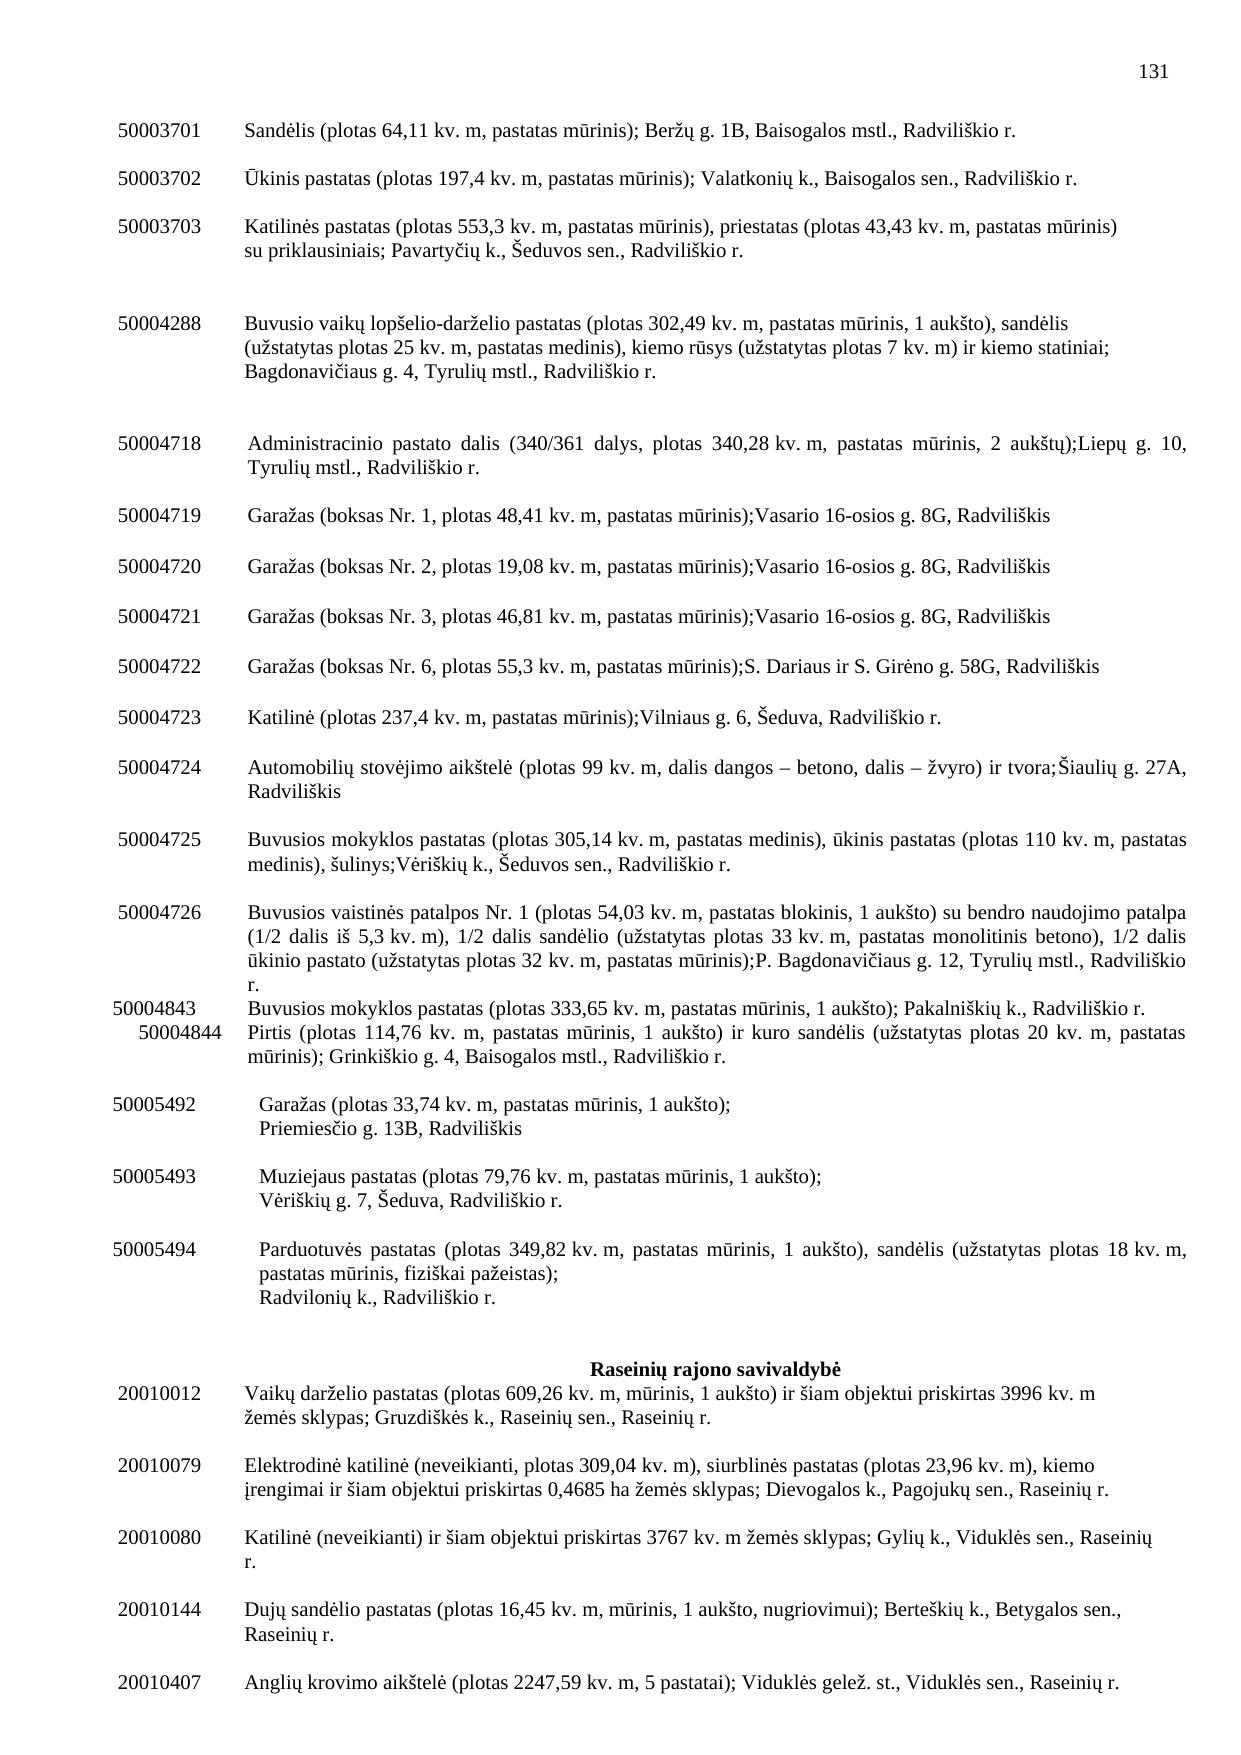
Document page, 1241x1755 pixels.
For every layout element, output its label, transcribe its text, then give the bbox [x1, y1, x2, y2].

table_cell [1198, 118, 1207, 142]
table_cell [1198, 383, 1207, 407]
table_cell [101, 1501, 1198, 1525]
table_cell [1198, 681, 1207, 705]
table_cell Garažas (boksas Nr. 3, plotas 46,81 kv. m, pastatas mūrinis);Vasario 16-osios g. 8G, Radviliškis [233, 604, 1198, 630]
table_cell [1163, 1598, 1178, 1646]
table_cell [101, 876, 1198, 899]
table_cell 50005493 [101, 1164, 233, 1236]
table_cell Elektrodinė katilinė (neveikianti, plotas 309,04 kv. m), siurblinės pastatas (plotas 23,96 kv. m), kiemo įrengimai ir šiam objektui priskirtas 0,4685 ha žemės sklypas; Dievogalos k., Pagojukų sen., Raseinių r. [233, 1453, 1178, 1501]
table_cell [1207, 1646, 1240, 1669]
table_cell [1178, 311, 1192, 383]
table_cell [101, 630, 1198, 654]
table_cell Muziejaus pastatas (plotas 79,76 kv. m, pastatas mūrinis, 1 aukšto); Vėriškių g. 7, Šeduva, Radviliškio r. [233, 1164, 1198, 1236]
table_cell [1198, 214, 1207, 287]
table_cell [1198, 479, 1207, 503]
table_cell Automobilių stovėjimo aikštelė (plotas 99 kv. m, dalis dangos – betono, dalis – žvyro) ir tvora;Šiaulių g. 27A, Radviliškis [233, 755, 1198, 803]
table_cell [1193, 1381, 1198, 1429]
table_cell [1207, 118, 1240, 142]
table_cell 50004718 [101, 431, 233, 479]
table_cell [101, 681, 1198, 705]
table_cell [1178, 214, 1192, 287]
table_cell [1207, 996, 1240, 1092]
table_cell [1207, 1381, 1240, 1429]
table_cell [1207, 580, 1240, 604]
table_cell [1207, 1164, 1240, 1236]
table_cell [1193, 214, 1198, 287]
table_cell [1198, 803, 1207, 827]
table_cell [1207, 828, 1240, 876]
table_cell [1198, 287, 1207, 311]
table_cell Buvusios mokyklos pastatas (plotas 305,14 kv. m, pastatas medinis), ūkinis pastatas (plotas 110 kv. m, pastatas medinis), šulinys;Vėriškių k., Šeduvos sen., Radviliškio r. [233, 828, 1198, 876]
table_cell Katilinės pastatas (plotas 553,3 kv. m, pastatas mūrinis), priestatas (plotas 43,43 kv. m, pastatas mūrinis) su priklausiniais; Pavartyčių k., Šeduvos sen., Radviliškio r. [233, 214, 1148, 287]
table_cell [1163, 166, 1178, 190]
table_cell [1207, 1453, 1240, 1501]
table_cell 20010080 [101, 1525, 233, 1573]
table_cell [1198, 1381, 1207, 1429]
table_cell [1148, 1598, 1163, 1646]
table_cell [1198, 1646, 1207, 1669]
table_cell [1163, 214, 1178, 287]
table_cell Buvusio vaikų lopšelio-darželio pastatas (plotas 302,49 kv. m, pastatas mūrinis, 1 aukšto), sandėlis (užstatytas plotas 25 kv. m, pastatas medinis), kiemo rūsys (užstatytas plotas 7 kv. m) ir kiemo statiniai; Bagdonavičiaus g. 4, Tyrulių mstl., Radviliškio r. [233, 311, 1148, 383]
table_cell [101, 407, 1198, 431]
table_cell [1163, 118, 1178, 142]
table_cell [1178, 1670, 1192, 1694]
table_cell 50004719 [101, 503, 233, 529]
table_cell [1207, 654, 1240, 681]
table_cell [1207, 166, 1240, 190]
table_cell 50005494 [101, 1236, 233, 1333]
table_cell [1178, 118, 1192, 142]
table_cell [1198, 1453, 1207, 1501]
table_cell [101, 580, 1198, 604]
table_cell [1148, 1381, 1163, 1429]
table_cell [1207, 1357, 1240, 1381]
table_cell [1198, 705, 1207, 731]
table_cell Ūkinis pastatas (plotas 197,4 kv. m, pastatas mūrinis); Valatkonių k., Baisogalos sen., Radviliškio r. [233, 166, 1148, 190]
table_cell [1207, 803, 1240, 827]
table_cell [1207, 705, 1240, 731]
table_cell Dujų sandėlio pastatas (plotas 16,45 kv. m, mūrinis, 1 aukšto, nugriovimui); Berteškių k., Betygalos sen., Raseinių r. [233, 1598, 1148, 1646]
table_cell [1198, 1333, 1207, 1357]
table_cell [1178, 1381, 1192, 1429]
table_cell [1207, 190, 1240, 214]
table_cell 50004721 [101, 604, 233, 630]
table_cell Garažas (plotas 33,74 kv. m, pastatas mūrinis, 1 aukšto); Priemiesčio g. 13B, Radviliškis [233, 1092, 1198, 1164]
table_cell 50003701 [101, 118, 233, 142]
table_cell [1198, 900, 1207, 996]
table_cell [1207, 1598, 1240, 1646]
table_cell 20010144 [101, 1598, 233, 1646]
table_cell [1207, 1525, 1240, 1573]
table_cell 50004724 [101, 755, 233, 803]
table_cell [1207, 1429, 1240, 1453]
table_cell [1193, 1453, 1198, 1501]
table_cell [1148, 1670, 1163, 1694]
table_cell [1198, 1236, 1207, 1333]
table_cell [1198, 1670, 1207, 1694]
table_cell [101, 287, 1198, 311]
table_cell [1198, 1598, 1207, 1646]
table_cell [1148, 166, 1163, 190]
table_cell [1207, 1670, 1240, 1694]
table_cell [101, 1573, 1198, 1597]
table_cell 50004723 [101, 705, 233, 731]
table_cell Parduotuvės pastatas (plotas 349,82 kv. m, pastatas mūrinis, 1 aukšto), sandėlis (užstatytas plotas 18 kv. m, pastatas mūrinis, fiziškai pažeistas); Radvilonių k., Radviliškio r. [233, 1236, 1198, 1333]
table_cell [101, 190, 1198, 214]
table_cell [1207, 287, 1240, 311]
table_cell [1198, 755, 1207, 803]
table_cell [1198, 630, 1207, 654]
table_cell [1207, 681, 1240, 705]
table_cell [1198, 1092, 1207, 1164]
table_cell [101, 530, 1198, 553]
table_cell 20010012 [101, 1381, 233, 1429]
table_cell [1193, 166, 1198, 190]
table_cell [1198, 580, 1207, 604]
table_cell [1198, 407, 1207, 431]
table_cell [1198, 1573, 1207, 1597]
table_cell [1207, 755, 1240, 803]
table_cell Garažas (boksas Nr. 6, plotas 55,3 kv. m, pastatas mūrinis);S. Dariaus ir S. Girėno g. 58G, Radviliškis [233, 654, 1198, 681]
table_cell [1163, 1381, 1178, 1429]
table_cell [1207, 1333, 1240, 1357]
table_cell [1193, 1598, 1198, 1646]
table_cell [1193, 118, 1198, 142]
table_cell [1207, 214, 1240, 287]
table_cell [1198, 1357, 1207, 1381]
table_cell [1148, 311, 1163, 383]
table_cell Garažas (boksas Nr. 2, plotas 19,08 kv. m, pastatas mūrinis);Vasario 16-osios g. 8G, Radviliškis [233, 554, 1198, 580]
table_cell [1207, 554, 1240, 580]
table_cell [1198, 654, 1207, 681]
table_cell [101, 142, 1198, 166]
table_cell [1198, 1429, 1207, 1453]
table_cell [101, 1646, 1198, 1669]
table_cell [1207, 1092, 1240, 1164]
table_cell 50004722 [101, 654, 233, 681]
table_cell [1178, 1453, 1192, 1501]
table_cell [1193, 311, 1198, 383]
table_cell [1198, 1525, 1207, 1573]
table_cell 50004843 50004844 [101, 996, 233, 1092]
table_cell 50004288 [101, 311, 233, 383]
table_cell [101, 1333, 1198, 1357]
table_cell [1148, 118, 1163, 142]
table_cell [1198, 828, 1207, 876]
table_cell 50004726 [101, 900, 233, 996]
table_cell 50004720 [101, 554, 233, 580]
table_cell [1198, 190, 1207, 214]
table_cell [1207, 1501, 1240, 1525]
table_cell Sandėlis (plotas 64,11 kv. m, pastatas mūrinis); Beržų g. 1B, Baisogalos mstl., Radviliškio r. [233, 118, 1148, 142]
table_cell [101, 731, 1198, 755]
table_cell [1198, 311, 1207, 383]
table_cell [101, 479, 1198, 503]
table_cell [1198, 503, 1207, 529]
table_cell [1207, 876, 1240, 899]
table_cell 20010407 [101, 1670, 233, 1694]
table_cell [1207, 431, 1240, 479]
table_cell 20010079 [101, 1453, 233, 1501]
table_cell [1207, 479, 1240, 503]
table_cell [1193, 1525, 1198, 1573]
table_cell [1207, 604, 1240, 630]
table_cell [1178, 1598, 1192, 1646]
table_cell [1207, 1573, 1240, 1597]
table_cell Garažas (boksas Nr. 1, plotas 48,41 kv. m, pastatas mūrinis);Vasario 16-osios g. 8G, Radviliškis [233, 503, 1198, 529]
table_cell [1163, 1670, 1178, 1694]
table_cell [1207, 503, 1240, 529]
table_cell Raseinių rajono savivaldybė [233, 1357, 1198, 1381]
table_cell 50003702 [101, 166, 233, 190]
table_cell [1198, 142, 1207, 166]
table_cell [1148, 214, 1163, 287]
table_cell Vaikų darželio pastatas (plotas 609,26 kv. m, mūrinis, 1 aukšto) ir šiam objektui priskirtas 3996 kv. m žemės sklypas; Gruzdiškės k., Raseinių sen., Raseinių r. [233, 1381, 1148, 1429]
table_cell [1198, 554, 1207, 580]
table_cell [1207, 530, 1240, 553]
table_cell [1198, 166, 1207, 190]
table_cell [1207, 407, 1240, 431]
table_cell Anglių krovimo aikštelė (plotas 2247,59 kv. m, 5 pastatai); Viduklės gelež. st., Viduklės sen., Raseinių r. [233, 1670, 1148, 1694]
table_cell 50004725 [101, 828, 233, 876]
table_cell [1207, 311, 1240, 383]
table_cell [1207, 142, 1240, 166]
table_cell Buvusios vaistinės patalpos Nr. 1 (plotas 54,03 kv. m, pastatas blokinis, 1 aukšto) su bendro naudojimo patalpa (1/2 dalis iš 5,3 kv. m), 1/2 dalis sandėlio (užstatytas plotas 33 kv. m, pastatas monolitinis betono), 1/2 dalis ūkinio pastato (užstatytas plotas 32 kv. m, pastatas mūrinis);P. Bagdonavičiaus g. 12, Tyrulių mstl., Radviliškio r. [233, 900, 1198, 996]
table_cell 50005492 [101, 1092, 233, 1164]
table_cell [1207, 383, 1240, 407]
table_cell [101, 1429, 1198, 1453]
table_cell Administracinio pastato dalis (340/361 dalys, plotas 340,28 kv. m, pastatas mūrinis, 2 aukštų);Liepų g. 10, Tyrulių mstl., Radviliškio r. [233, 431, 1198, 479]
table_cell [1198, 530, 1207, 553]
table_cell [1207, 900, 1240, 996]
table_cell [1198, 431, 1207, 479]
table_cell [1198, 604, 1207, 630]
table_cell [1198, 731, 1207, 755]
table_cell [1193, 1670, 1198, 1694]
table_cell Katilinė (neveikianti) ir šiam objektui priskirtas 3767 kv. m žemės sklypas; Gylių k., Viduklės sen., Raseinių r. [233, 1525, 1178, 1573]
table_cell [1207, 630, 1240, 654]
table_cell [1198, 1164, 1207, 1236]
table_cell [1163, 311, 1178, 383]
table_cell [101, 803, 1198, 827]
table_cell [1198, 1501, 1207, 1525]
table_cell Katilinė (plotas 237,4 kv. m, pastatas mūrinis);Vilniaus g. 6, Šeduva, Radviliškio r. [233, 705, 1198, 731]
table_cell [1198, 996, 1207, 1092]
table_cell [1178, 166, 1192, 190]
table_cell [1207, 731, 1240, 755]
table_cell [1207, 1236, 1240, 1333]
table_cell [1198, 876, 1207, 899]
table_cell [1178, 1525, 1192, 1573]
table_cell Buvusios mokyklos pastatas (plotas 333,65 kv. m, pastatas mūrinis, 1 aukšto); Pakalniškių k., Radviliškio r. Pirtis (plotas 114,76 kv. m, pastatas mūrinis, 1 aukšto) ir kuro sandėlis (užstatytas plotas 20 kv. m, pastatas mūrinis); Grinkiškio g. 4, Baisogalos mstl., Radviliškio r. [233, 996, 1198, 1092]
table_cell [101, 383, 1198, 407]
table_cell [101, 1357, 233, 1381]
table_cell 50003703 [101, 214, 233, 287]
